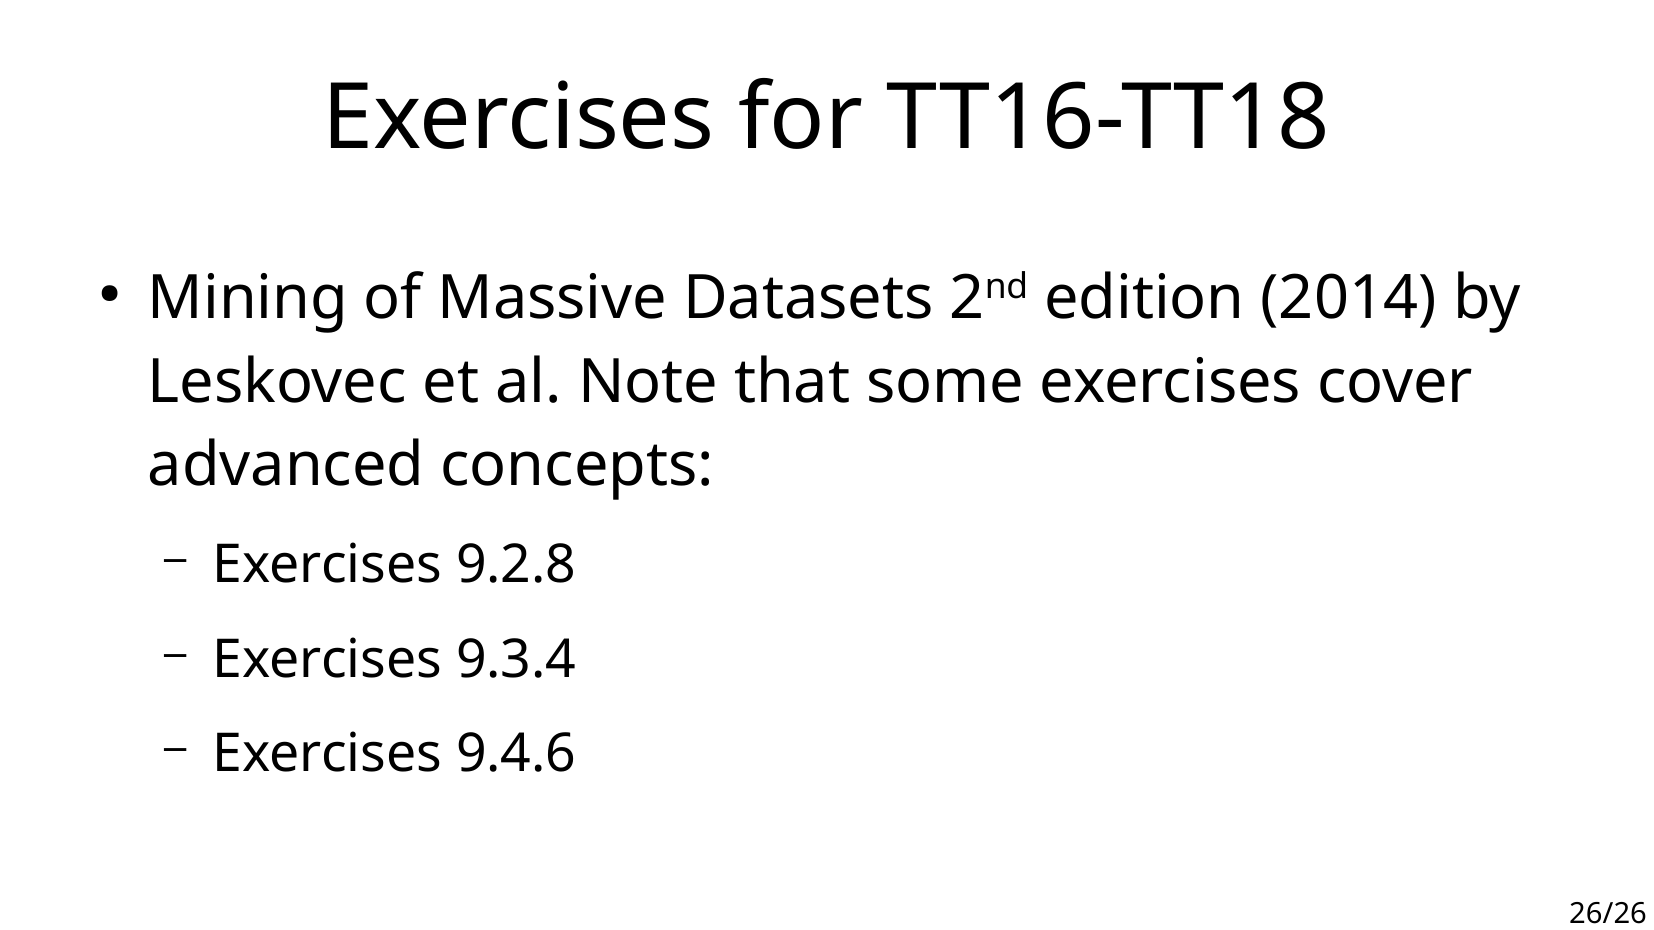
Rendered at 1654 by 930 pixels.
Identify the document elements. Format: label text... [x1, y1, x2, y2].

title Exercises for TT16-TT18 [82, 1, 1571, 225]
list Mining of Massive Datasets 2nd edition (2014) by Leskovec et al. Note that some exercises cover advanced concepts: Exercises 9.2.8 Exercises 9.3.4 Exercises 9.4.6 [82, 252, 1571, 793]
